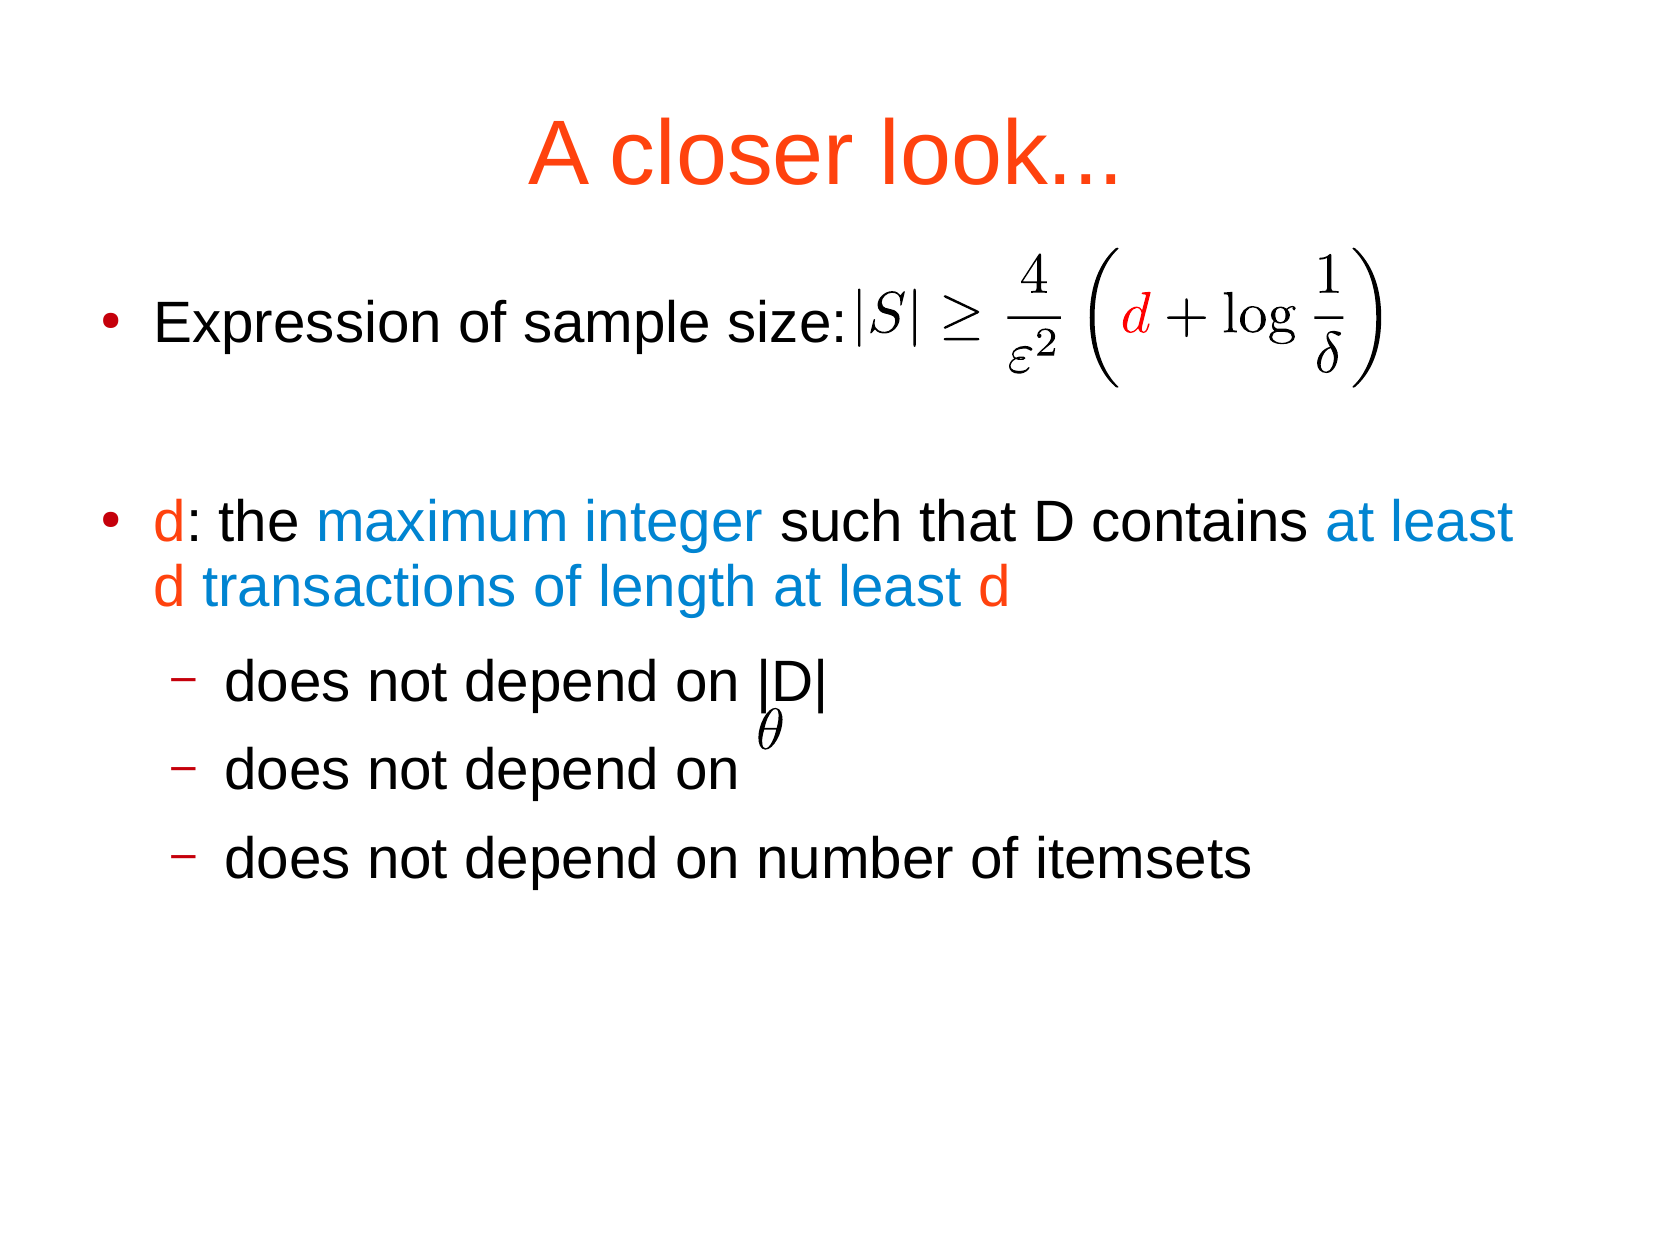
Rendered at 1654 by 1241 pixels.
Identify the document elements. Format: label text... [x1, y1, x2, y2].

picture [758, 707, 783, 750]
title A closer look... [82, 49, 1571, 257]
list Expression of sample size: d: the maximum integer such that D contains at least d transactions of length at least d does not depend on |D| does not depend on does not depend on number of itemsets [82, 290, 1538, 1141]
picture [858, 247, 1382, 388]
